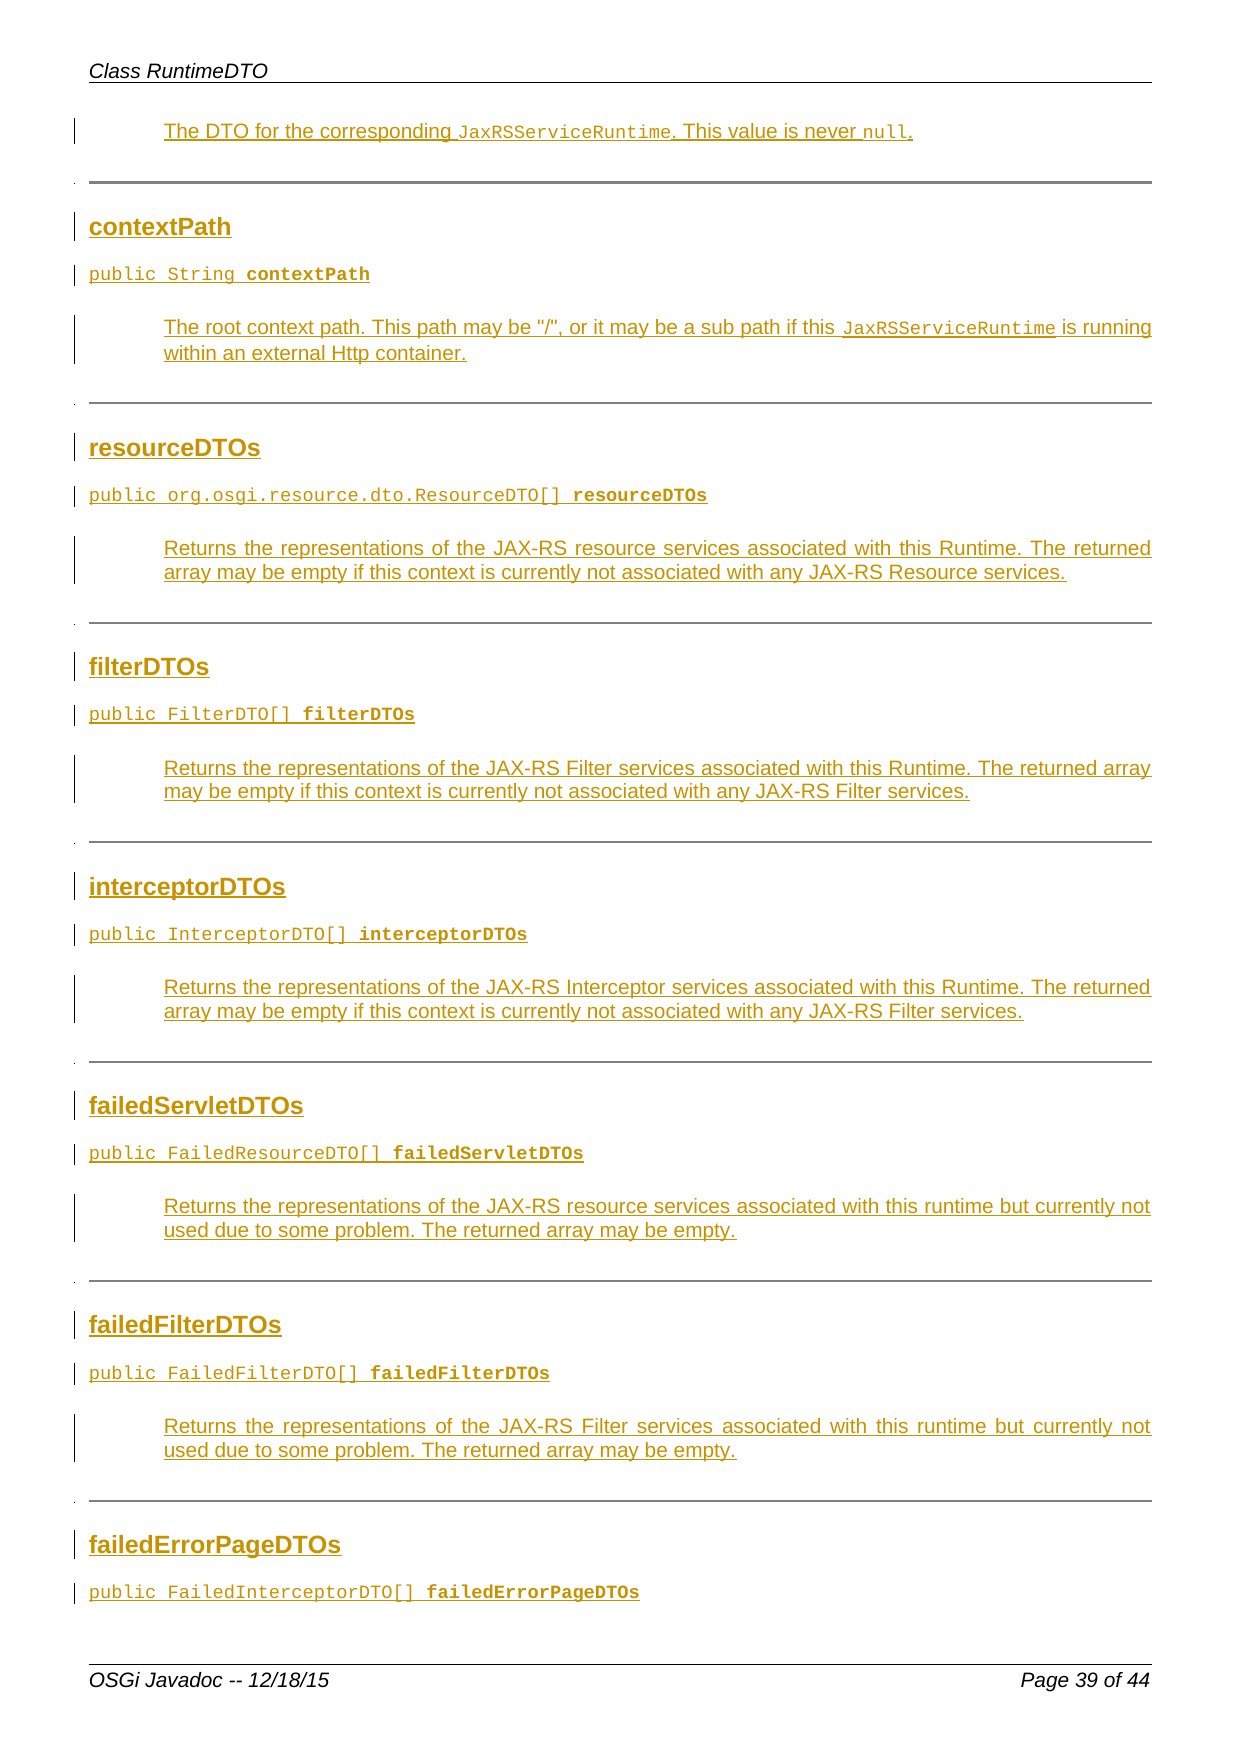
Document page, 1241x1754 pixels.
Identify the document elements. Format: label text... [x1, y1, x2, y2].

text public InterceptorDTO[] interceptorDTOs [88, 924, 1152, 946]
text public FailedResourceDTO[] failedServletDTOs [88, 1144, 1152, 1165]
subtitle resourceDTOs [88, 433, 1152, 461]
text array may be empty if this context is currently not associated with any JAX-RS Resource services. [163, 558, 1152, 584]
text public FilterDTO[] filterDTOs [88, 705, 1152, 726]
text The root context path. This path may be "/", or it may be a sub path if this JaxRSServiceRuntime is running [163, 315, 1152, 336]
text array may be empty if this context is currently not associated with any JAX-RS Filter services. [163, 997, 1152, 1023]
subtitle failedFilterDTOs [88, 1311, 1152, 1339]
subtitle interceptorDTOs [88, 872, 1152, 900]
text public FailedFilterDTO[] failedFilterDTOs [88, 1363, 1152, 1385]
subtitle failedErrorPageDTOs [88, 1530, 1152, 1559]
text Returns the representations of the JAX-RS Interceptor services associated with this Runtime. The returned [163, 975, 1152, 996]
text The DTO for the corresponding JaxRSServiceRuntime. This value is never null. [163, 118, 1152, 144]
text public FailedInterceptorDTO[] failedErrorPageDTOs [88, 1583, 1152, 1604]
subtitle contextPath [88, 212, 1152, 241]
text may be empty if this context is currently not associated with any JAX-RS Filter services. [163, 777, 1152, 803]
subtitle filterDTOs [88, 652, 1152, 681]
text used due to some problem. The returned array may be empty. [163, 1436, 1152, 1462]
text Returns the representations of the JAX-RS Filter services associated with this Runtime. The returned array [163, 755, 1152, 776]
text within an external Http container. [163, 337, 1152, 364]
text Returns the representations of the JAX-RS Filter services associated with this runtime but currently not [163, 1414, 1152, 1435]
text public org.osgi.resource.dto.ResourceDTO[] resourceDTOs [88, 486, 1152, 507]
text public String contextPath [88, 265, 1152, 286]
subtitle failedServletDTOs [88, 1091, 1152, 1120]
text Returns the representations of the JAX-RS resource services associated with this Runtime. The returned [163, 536, 1152, 557]
text Returns the representations of the JAX-RS resource services associated with this runtime but currently not used due to some problem. The returned array may be empty. [163, 1194, 1152, 1242]
